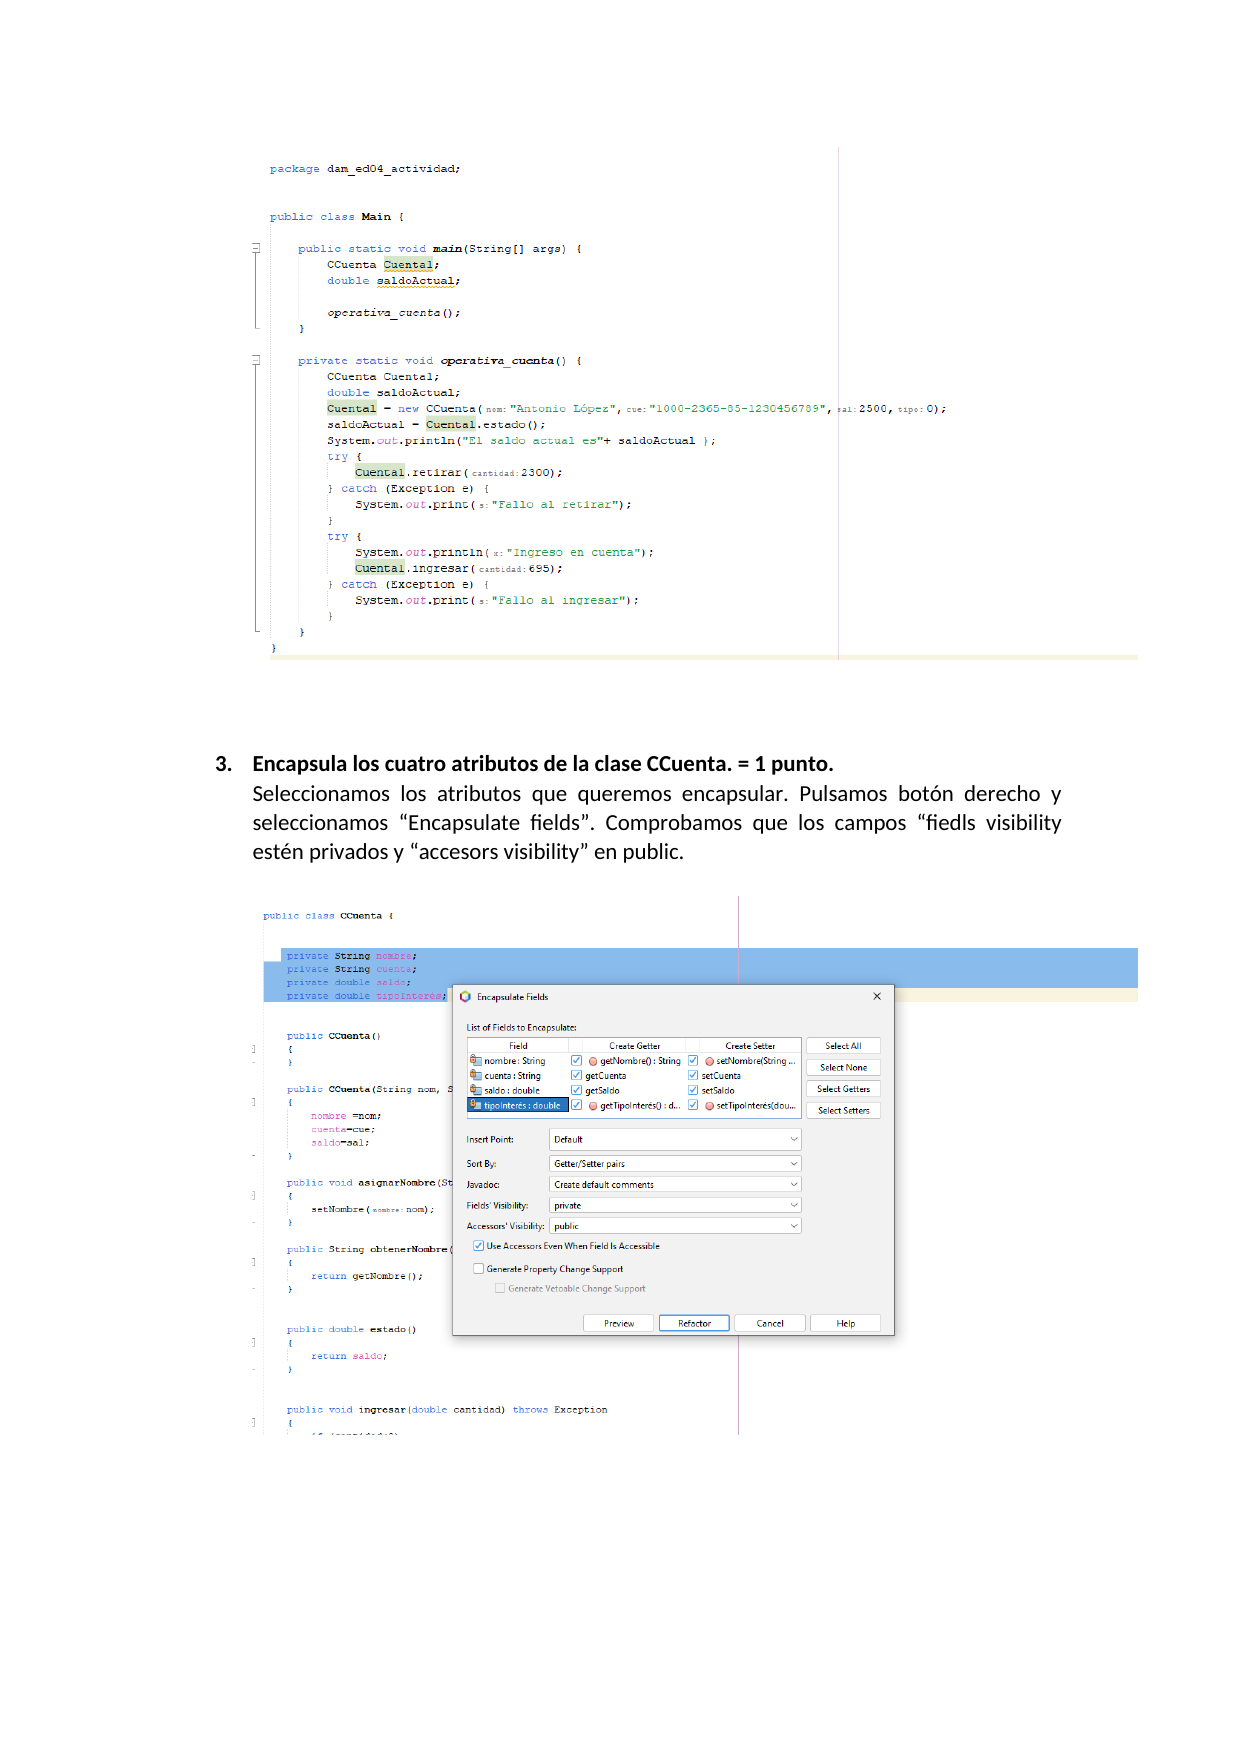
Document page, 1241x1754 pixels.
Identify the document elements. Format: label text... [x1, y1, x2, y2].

list Seleccionamos los atributos que queremos encapsular. Pulsamos botón derecho y seleccionamos “Encapsulate fields”. Comprobamos que los campos “fiedls visibility estén privados y “accesors visibility” en public. [252, 779, 1063, 866]
list Encapsula los cuatro atributos de la clase CCuenta. = 1 punto. [215, 749, 1063, 777]
